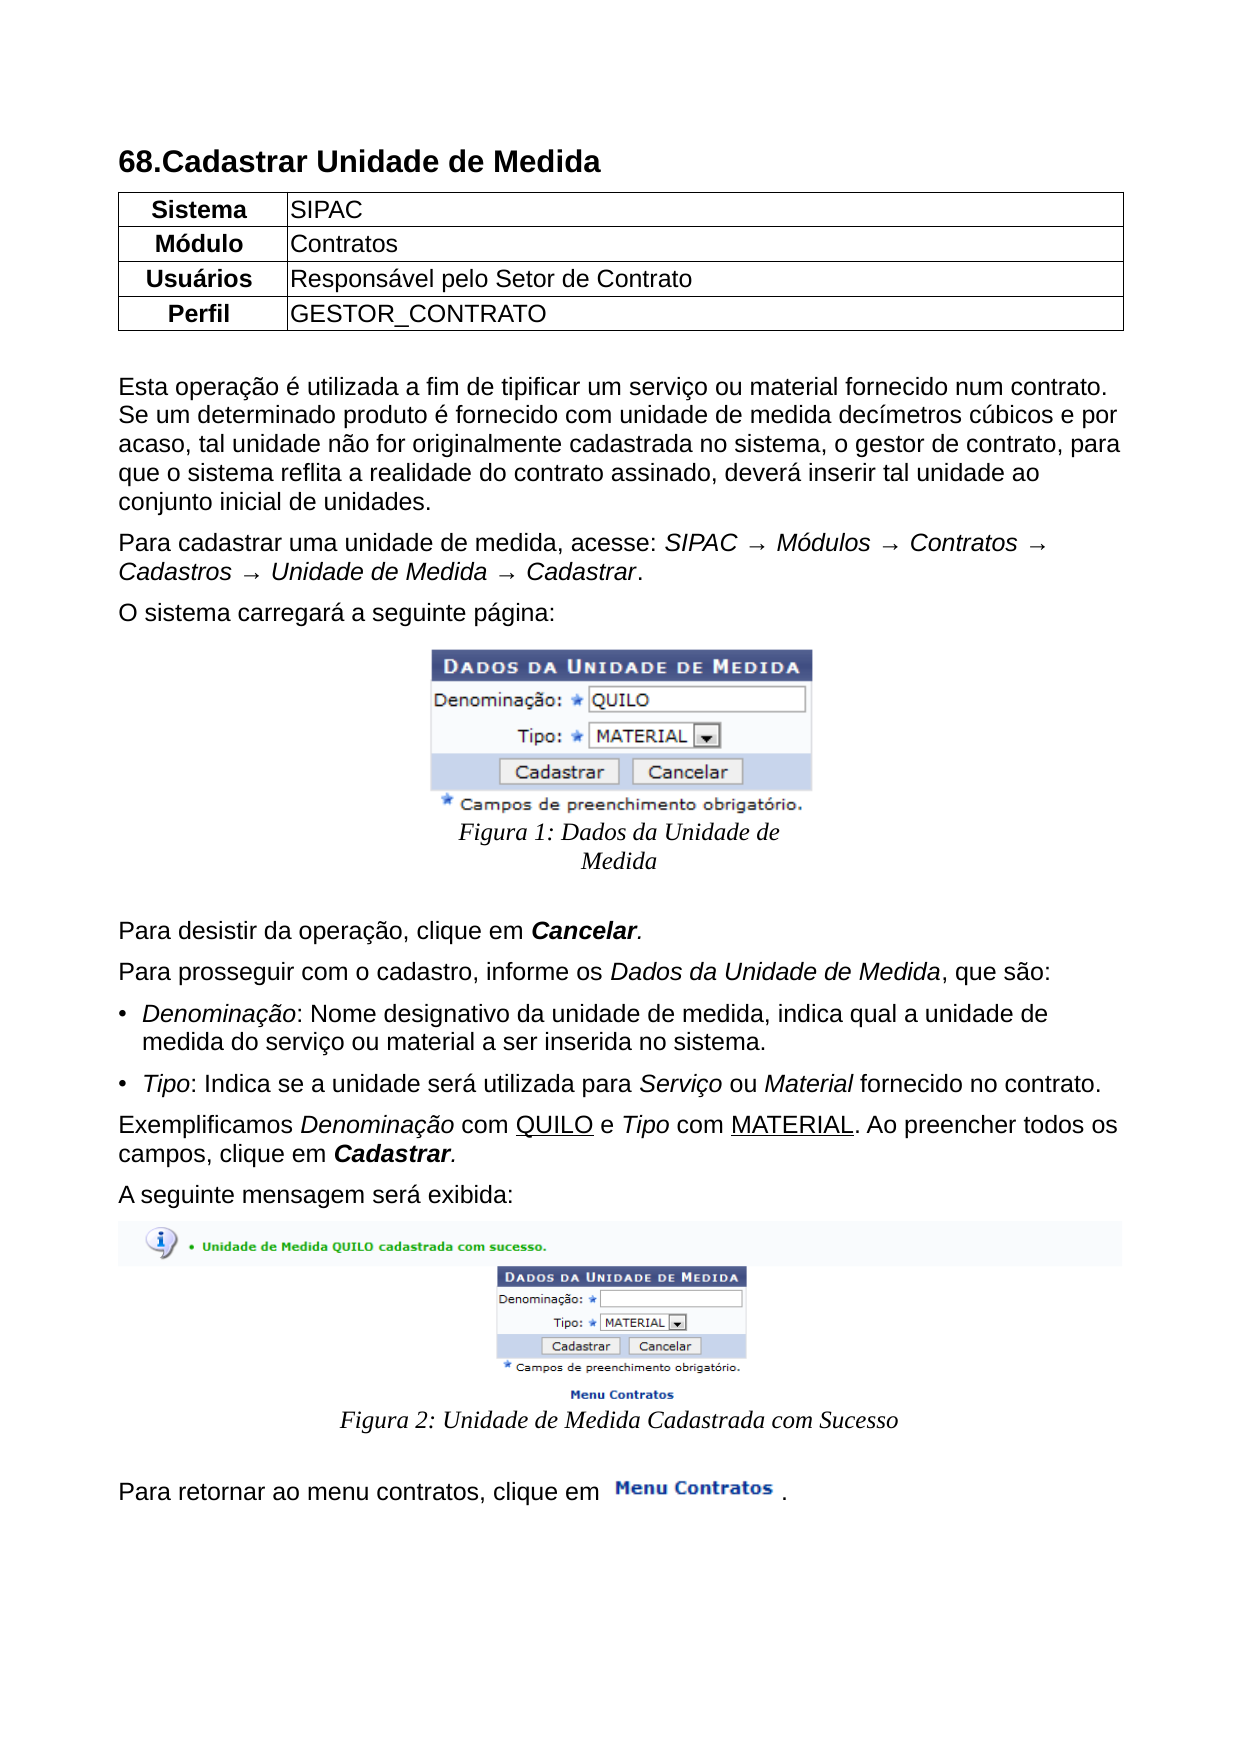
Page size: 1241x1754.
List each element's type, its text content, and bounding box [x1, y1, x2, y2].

subtitle 68.Cadastrar Unidade de Medida [118, 143, 1122, 179]
picture [418, 639, 822, 818]
text Exemplificamos Denominação com QUILO e Tipo com MATERIAL. Ao preencher todos os campos, clique em Cadastrar. [118, 1110, 1122, 1167]
text Para desistir da operação, clique em Cancelar. [118, 916, 1122, 945]
table_header SIPAC [288, 193, 1123, 226]
text O sistema carregará a seguinte página: [118, 598, 1122, 627]
picture [118, 1221, 1123, 1406]
table_cell Contratos [288, 227, 1123, 261]
list Tipo: Indica se a unidade será utilizada para Serviço ou Material fornecido no contrato. [118, 1069, 1122, 1097]
table_header Sistema [119, 193, 287, 226]
table_cell Perfil [119, 297, 287, 330]
text A seguinte mensagem será exibida: [118, 1180, 1122, 1209]
text Para prosseguir com o cadastro, informe os Dados da Unidade de Medida, que são: [118, 957, 1122, 986]
text Esta operação é utilizada a fim de tipificar um serviço ou material fornecido num contrato. Se um determinado produto é fornecido com unidade de medida decímetros cúbicos e por acaso, tal unidade não for originalmente cadastrada no sistema, o gestor de contrato, para que o sistema reflita a realidade do contrato assinado, deverá inserir tal unidade ao conjunto inicial de unidades. [118, 372, 1122, 515]
table_cell Usuários [119, 262, 287, 296]
text Figura 1: Dados da Unidade de Medida [418, 818, 822, 875]
text Figura 2: Unidade de Medida Cadastrada com Sucesso [118, 1406, 1122, 1434]
picture [607, 1475, 781, 1501]
table_cell Módulo [119, 227, 287, 261]
list Denominação: Nome designativo da unidade de medida, indica qual a unidade de medida do serviço ou material a ser inserida no sistema. [118, 998, 1122, 1056]
table_cell Responsável pelo Setor de Contrato [288, 262, 1123, 296]
table_cell GESTOR_CONTRATO [288, 297, 1123, 330]
text Para retornar ao menu contratos, clique em . [118, 1476, 1122, 1506]
text Para cadastrar uma unidade de medida, acesse: SIPAC → Módulos → Contratos → Cadastros → Unidade de Medida → Cadastrar. [118, 528, 1122, 585]
